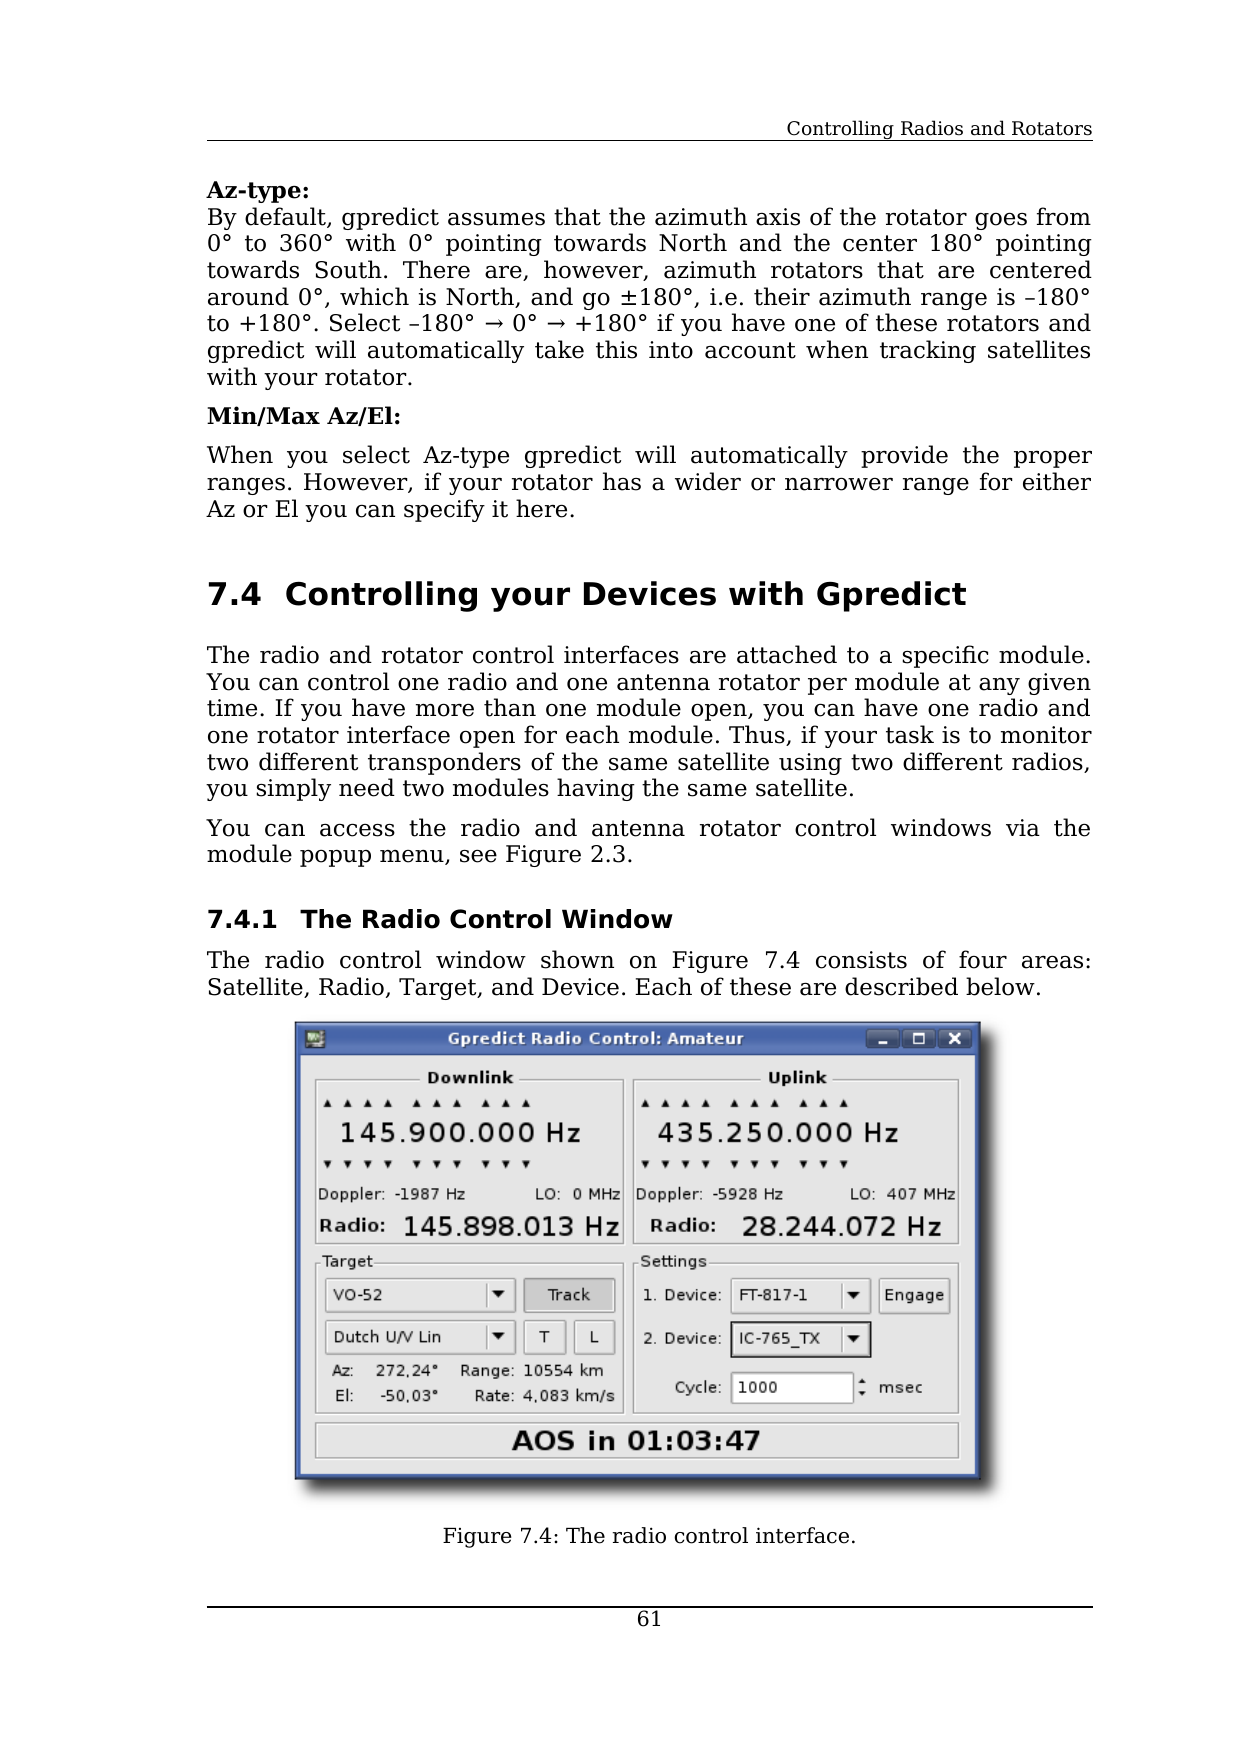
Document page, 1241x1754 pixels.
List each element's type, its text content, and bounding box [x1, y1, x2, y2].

text The radio control window shown on Figure 7.4 consists of four areas: Satellite, Radio, Target, and Device. Each of these are described below. [207, 947, 1093, 1001]
text Az-type: By default, gpredict assumes that the azimuth axis of the rotator goes from 0° to 360° with 0° pointing towards North and the center 180° pointing towards South. There are, however, azimuth rotators that are centered around 0°, which is North, and go ±180°, i.e. their azimuth range is –180° to +180°. Select –180° → 0° → +180° if you have one of these rotators and gpredict will automatically take this into account when tracking satellites with your rotator. [207, 177, 1093, 391]
text Min/Max Az/El: [207, 403, 1093, 430]
text The radio and rotator control interfaces are attached to a specific module. You can control one radio and one antenna rotator per module at any given time. If you have more than one module open, you can have one radio and one rotator interface open for each module. Thus, if your task is to monitor two different transponders of the same satellite using two different radios, you simply need two modules having the same satellite. [207, 642, 1093, 802]
text Figure 7.4: The radio control interface. [286, 1512, 1014, 1548]
text You can access the radio and antenna rotator control windows via the module popup menu, see Figure 2.3. [207, 815, 1093, 868]
subtitle Controlling your Devices with Gpredict [207, 576, 1093, 613]
picture [285, 1013, 1014, 1512]
subtitle The Radio Control Window [207, 906, 1093, 935]
text When you select Az-type gpredict will automatically provide the proper ranges. However, if your rotator has a wider or narrower range for either Az or El you can specify it here. [207, 442, 1093, 522]
